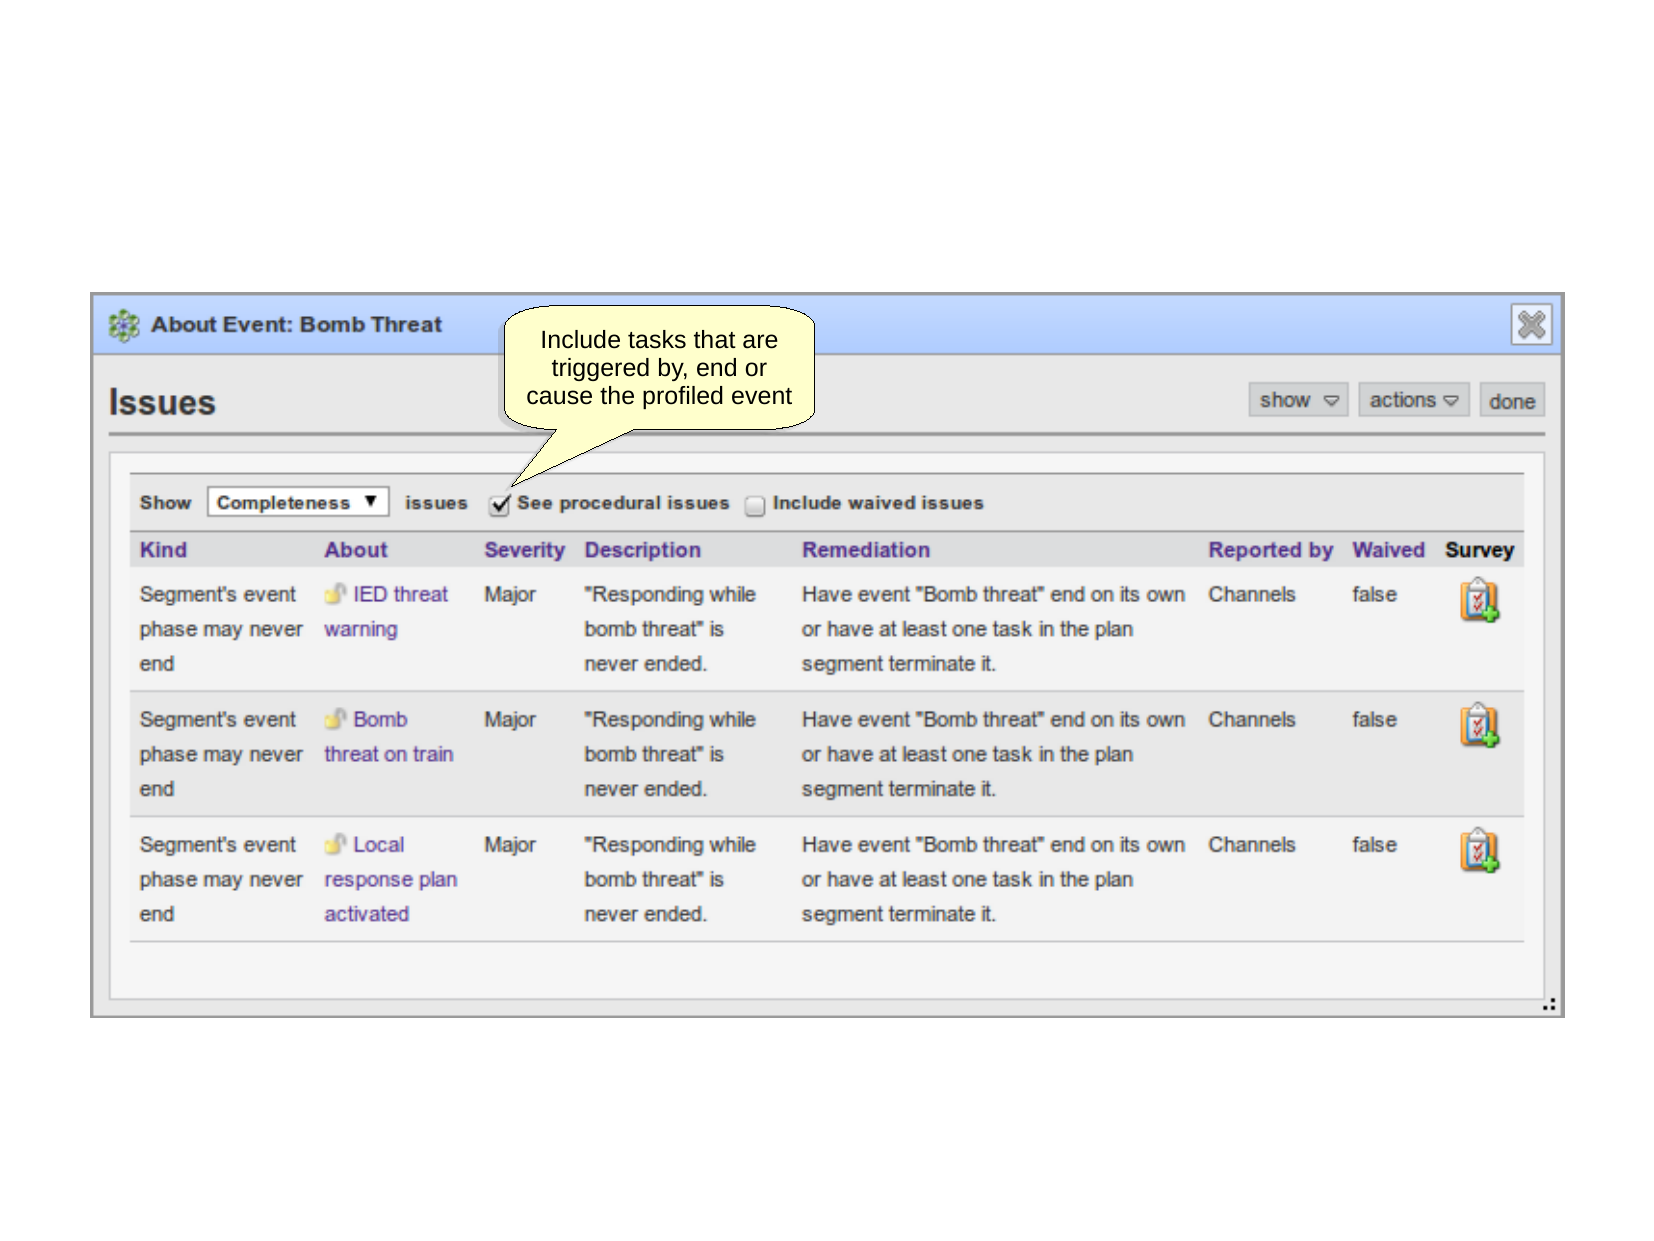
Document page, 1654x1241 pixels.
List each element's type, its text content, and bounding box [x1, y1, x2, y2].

text_box Include tasks that are triggered by, end or cause the profiled event [504, 305, 815, 487]
picture [90, 292, 1565, 1018]
